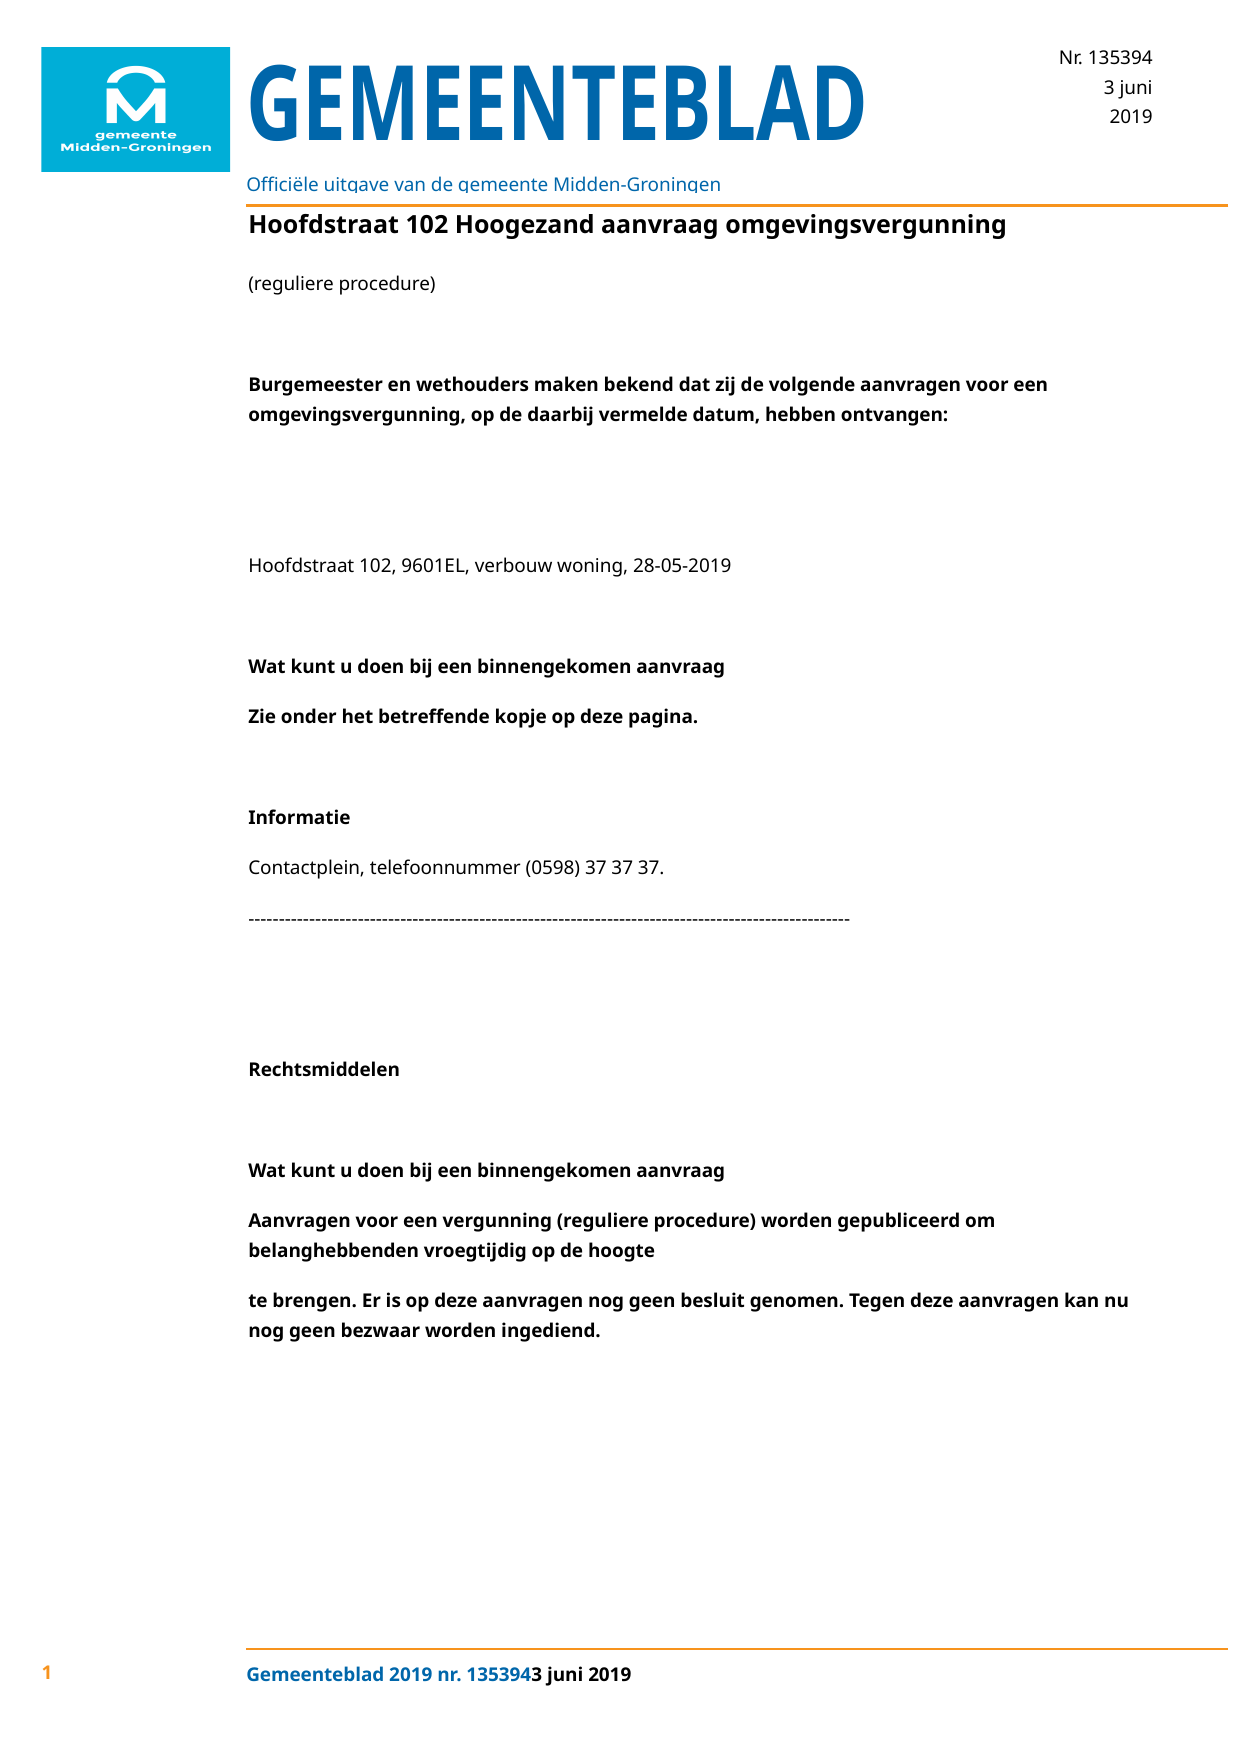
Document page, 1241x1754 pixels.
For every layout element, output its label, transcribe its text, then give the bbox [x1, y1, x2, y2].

text Rechtsmiddelen [248, 1056, 1152, 1082]
text Aanvragen voor een vergunning (reguliere procedure) worden gepubliceerd om belanghebbenden vroegtijdig op de hoogte [248, 1207, 1152, 1263]
text Zie onder het betreffende kopje op deze pagina. [248, 703, 1152, 729]
text Hoofdstraat 102 Hoogezand aanvraag omgevingsvergunning [248, 207, 1152, 241]
picture [107, 89, 165, 122]
text Contactplein, telefoonnummer (0598) 37 37 37. [248, 854, 1152, 880]
text --------------------------------------------------------------------------------------------------- [248, 905, 1152, 931]
text te brengen. Er is op deze aanvragen nog geen besluit genomen. Tegen deze aanvragen kan nu nog geen bezwaar worden ingediend. [248, 1287, 1152, 1343]
picture [108, 66, 164, 82]
text Informatie [248, 804, 1152, 830]
text Wat kunt u doen bij een binnengekomen aanvraag [248, 1157, 1152, 1183]
text Wat kunt u doen bij een binnengekomen aanvraag [248, 653, 1152, 678]
text Burgemeester en wethouders maken bekend dat zij de volgende aanvragen voor een omgevingsvergunning, op de daarbij vermelde datum, hebben ontvangen: [248, 371, 1152, 426]
text Hoofdstraat 102, 9601EL, verbouw woning, 28-05-2019 [248, 552, 1152, 578]
picture [184, 146, 190, 153]
text (reguliere procedure) [248, 270, 1152, 296]
